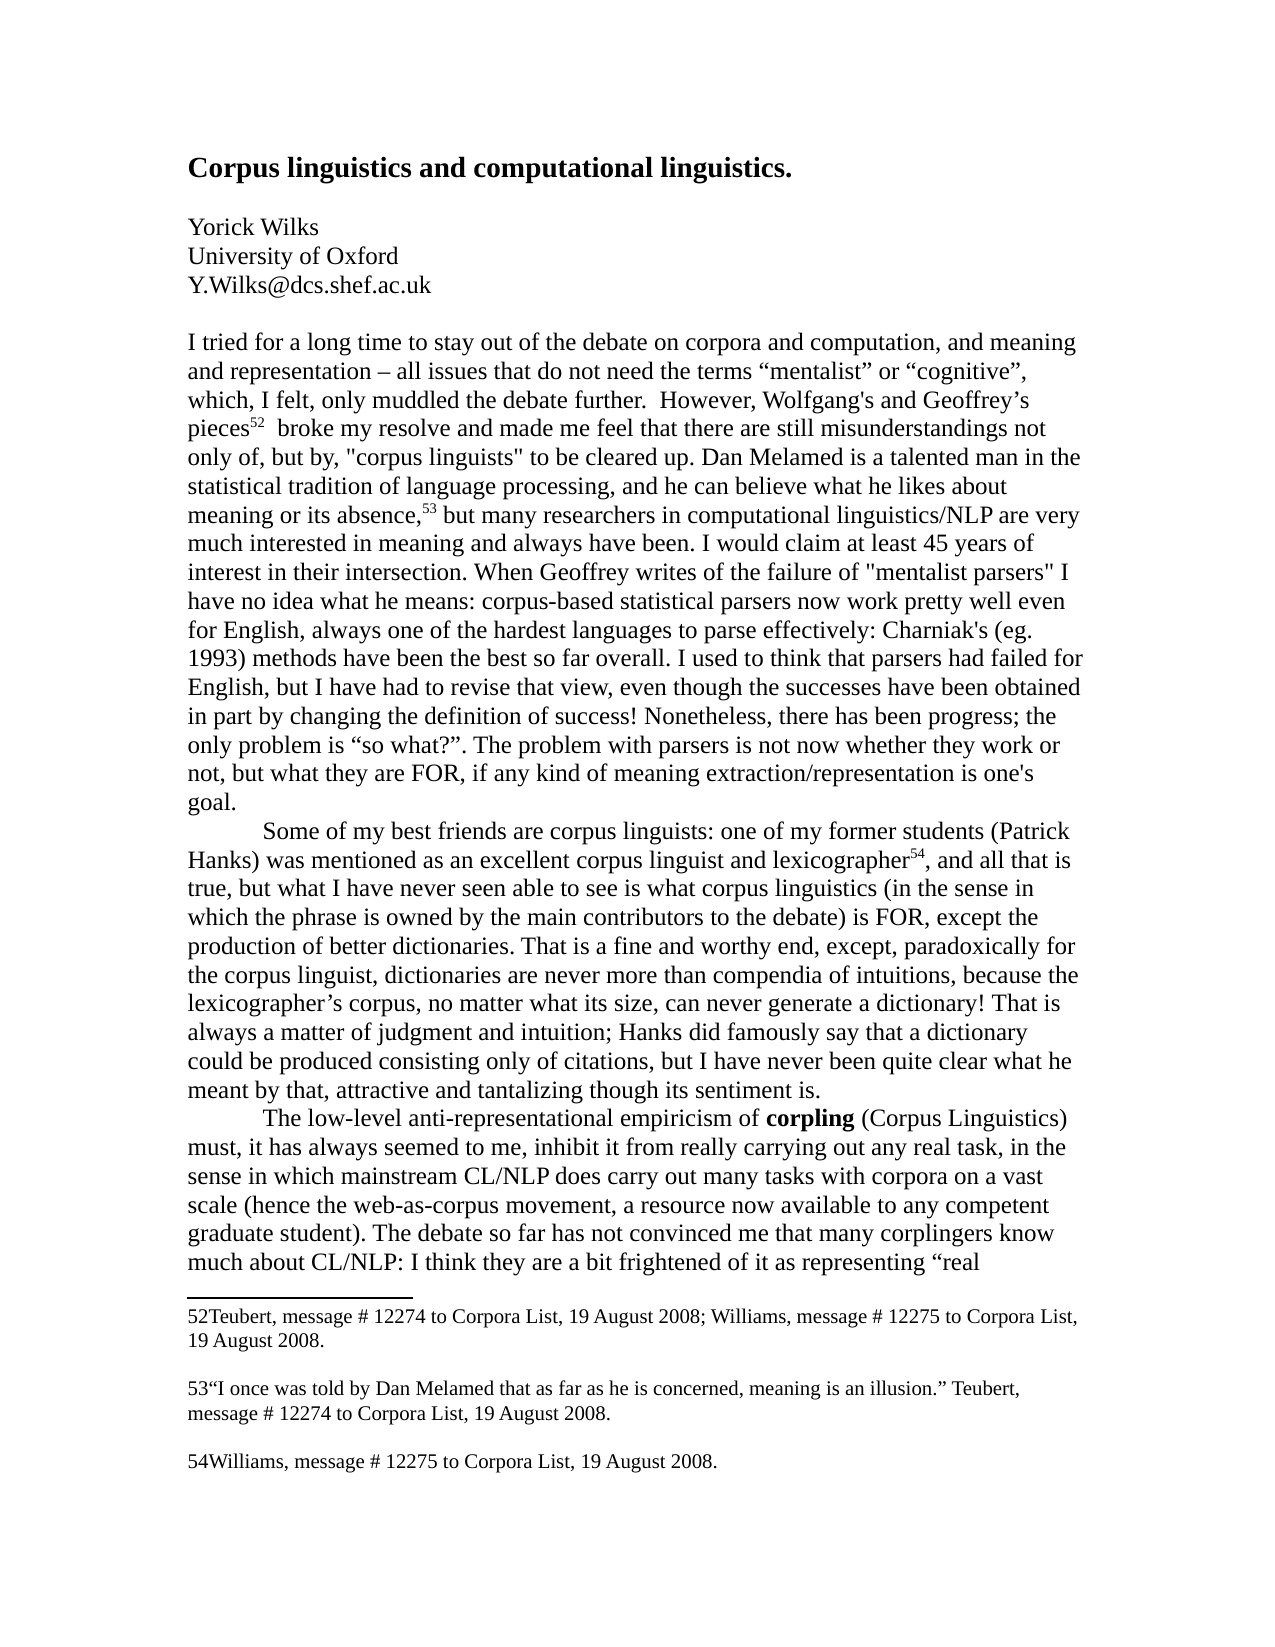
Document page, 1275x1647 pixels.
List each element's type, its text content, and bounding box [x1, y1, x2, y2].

text The low-level anti-representational empiricism of corpling (Corpus Linguistics) must, it has always seemed to me, inhibit it from really carrying out any real task, in the sense in which mainstream CL/NLP does carry out many tasks with corpora on a vast scale (hence the web-as-corpus movement, a resource now available to any competent graduate student). The debate so far has not convinced me that many corplingers know much about CL/NLP: I think they are a bit frightened of it as representing “real [187, 1103, 1087, 1276]
text I tried for a long time to stay out of the debate on corpora and computation, and meaning and representation – all issues that do not need the terms “mentalist” or “cognitive”, which, I felt, only muddled the debate further. However, Wolfgang's and Geoffrey’s pieces broke my resolve and made me feel that there are still misunderstandings not only of, but by, "corpus linguists" to be cleared up. Dan Melamed is a talented man in the statistical tradition of language processing, and he can believe what he likes about meaning or its absence, but many researchers in computational linguistics/NLP are very much interested in meaning and always have been. I would claim at least 45 years of interest in their intersection. When Geoffrey writes of the failure of "mentalist parsers" I have no idea what he means: corpus-based statistical parsers now work pretty well even for English, always one of the hardest languages to parse effectively: Charniak's (eg. 1993) methods have been the best so far overall. I used to think that parsers had failed for English, but I have had to revise that view, even though the successes have been obtained in part by changing the definition of success! Nonetheless, there has been progress; the only problem is “so what?”. The problem with parsers is not now whether they work or not, but what they are FOR, if any kind of meaning extraction/representation is one's goal. [187, 327, 1087, 816]
text University of Oxford [187, 241, 1087, 270]
text Y.Wilks@dcs.shef.ac.uk [187, 270, 1087, 298]
text Yorick Wilks [187, 212, 1087, 241]
text Teubert, message # 12274 to Corpora List, 19 August 2008; Williams, message # 12275 to Corpora List, 19 August 2008. [187, 1304, 1087, 1352]
text Some of my best friends are corpus linguists: one of my former students (Patrick Hanks) was mentioned as an excellent corpus linguist and lexicographer, and all that is true, but what I have never seen able to see is what corpus linguistics (in the sense in which the phrase is owned by the main contributors to the debate) is FOR, except the production of better dictionaries. That is a fine and worthy end, except, paradoxically for the corpus linguist, dictionaries are never more than compendia of intuitions, because the lexicographer’s corpus, no matter what its size, can never generate a dictionary! That is always a matter of judgment and intuition; Hanks did famously say that a dictionary could be produced consisting only of citations, but I have never been quite clear what he meant by that, attractive and tantalizing though its sentiment is. [187, 816, 1087, 1103]
text Corpus linguistics and computational linguistics. [187, 150, 1087, 183]
text Williams, message # 12275 to Corpora List, 19 August 2008. [187, 1448, 1087, 1473]
text “I once was told by Dan Melamed that as far as he is concerned, meaning is an illusion.” Teubert, message # 12274 to Corpora List, 19 August 2008. [187, 1376, 1087, 1424]
